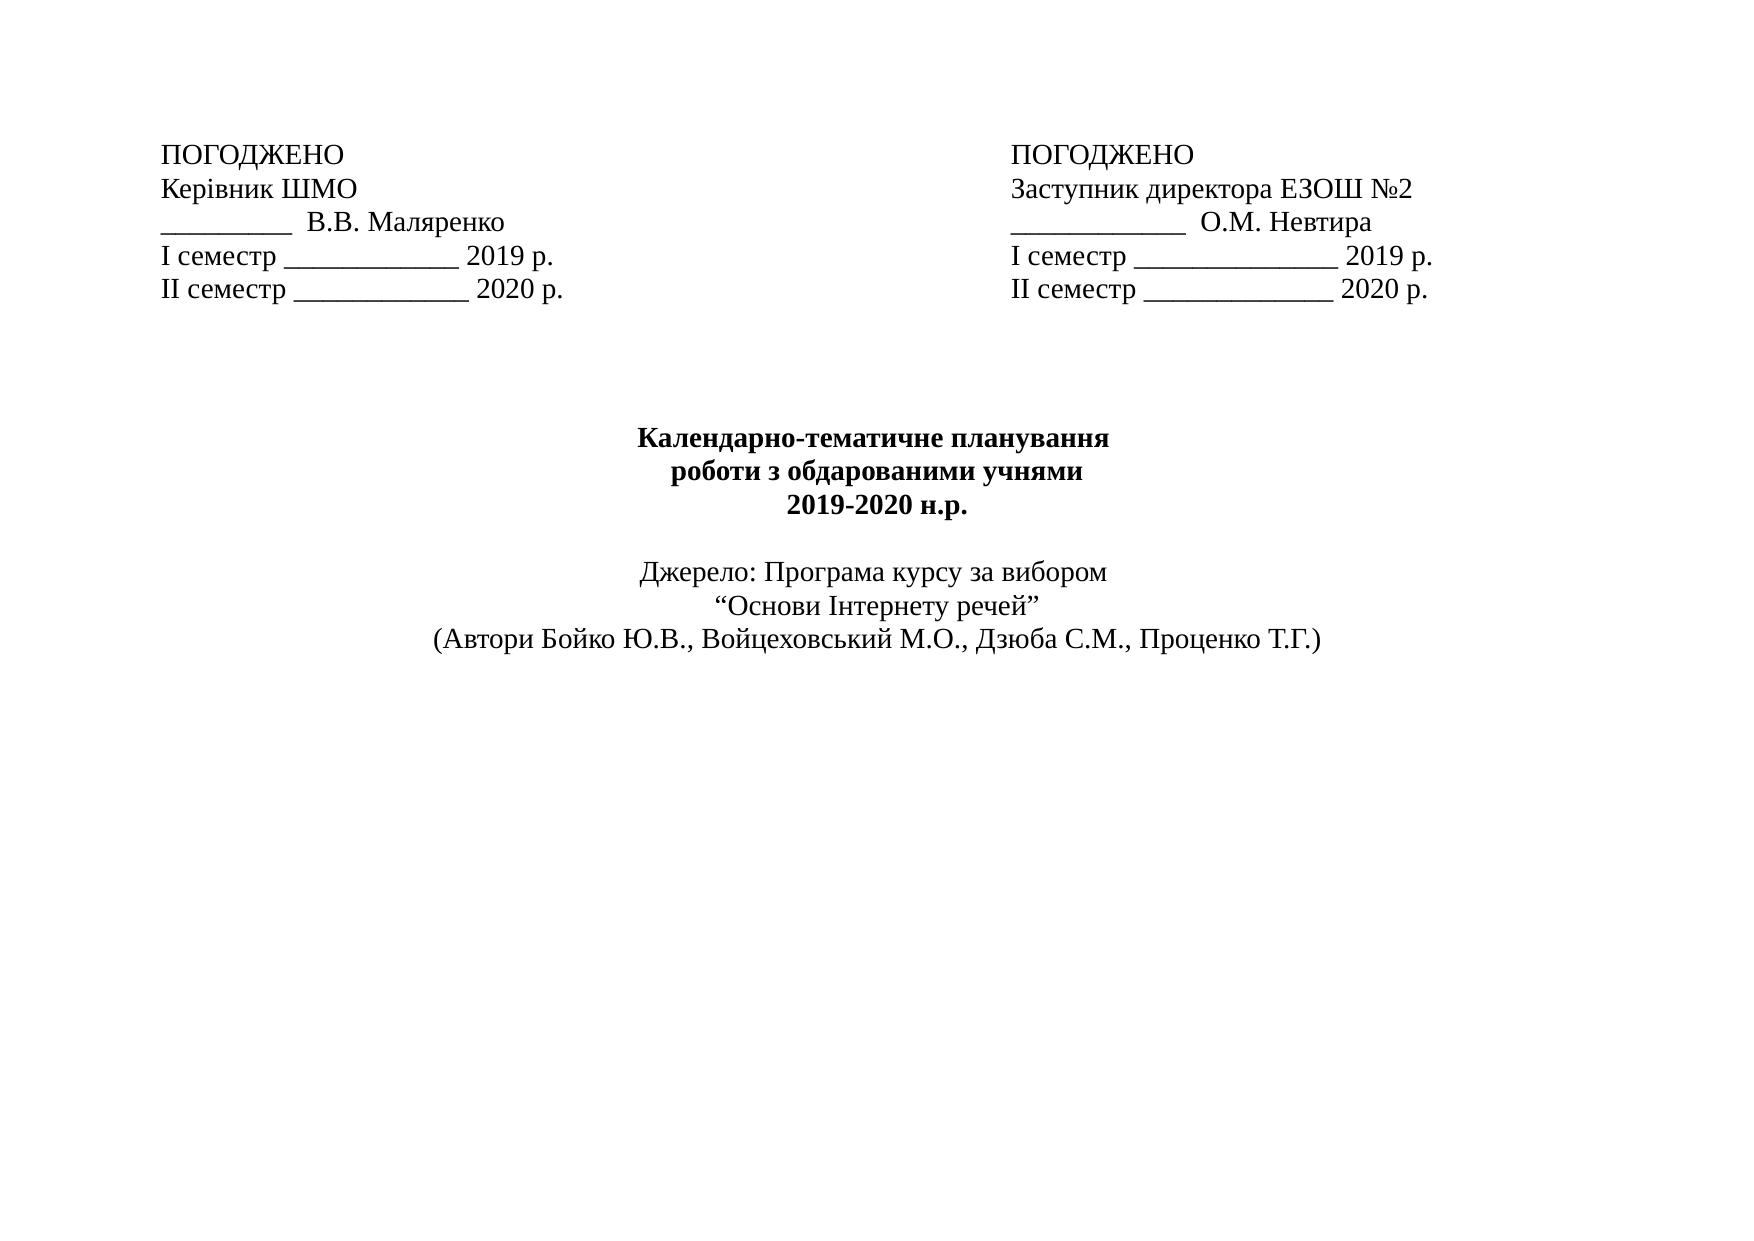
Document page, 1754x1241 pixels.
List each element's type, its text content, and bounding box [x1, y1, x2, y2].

text ІІ семестр ____________ 2020 р. ІІ семестр _____________ 2020 р. [118, 271, 1636, 305]
text _________ В.В. Маляренко ____________ О.М. Невтира [118, 204, 1636, 238]
text “Основи Інтернету речей” [118, 588, 1636, 621]
text Календарно-тематичне планування [118, 420, 1636, 453]
text (Автори Бойко Ю.В., Войцеховський М.О., Дзюба С.М., Проценко Т.Г.) [118, 621, 1636, 655]
text І семестр ____________ 2019 р. І семестр ______________ 2019 р. [118, 238, 1636, 271]
text Керівник ШМО Заступник директора ЕЗОШ №2 [118, 171, 1636, 204]
text роботи з обдарованими учнями [118, 453, 1636, 487]
text ПОГОДЖЕНО ПОГОДЖЕНО [118, 137, 1636, 171]
text Джерело: Програма курсу за вибором [118, 554, 1636, 588]
text 2019-2020 н.р. [118, 487, 1636, 521]
